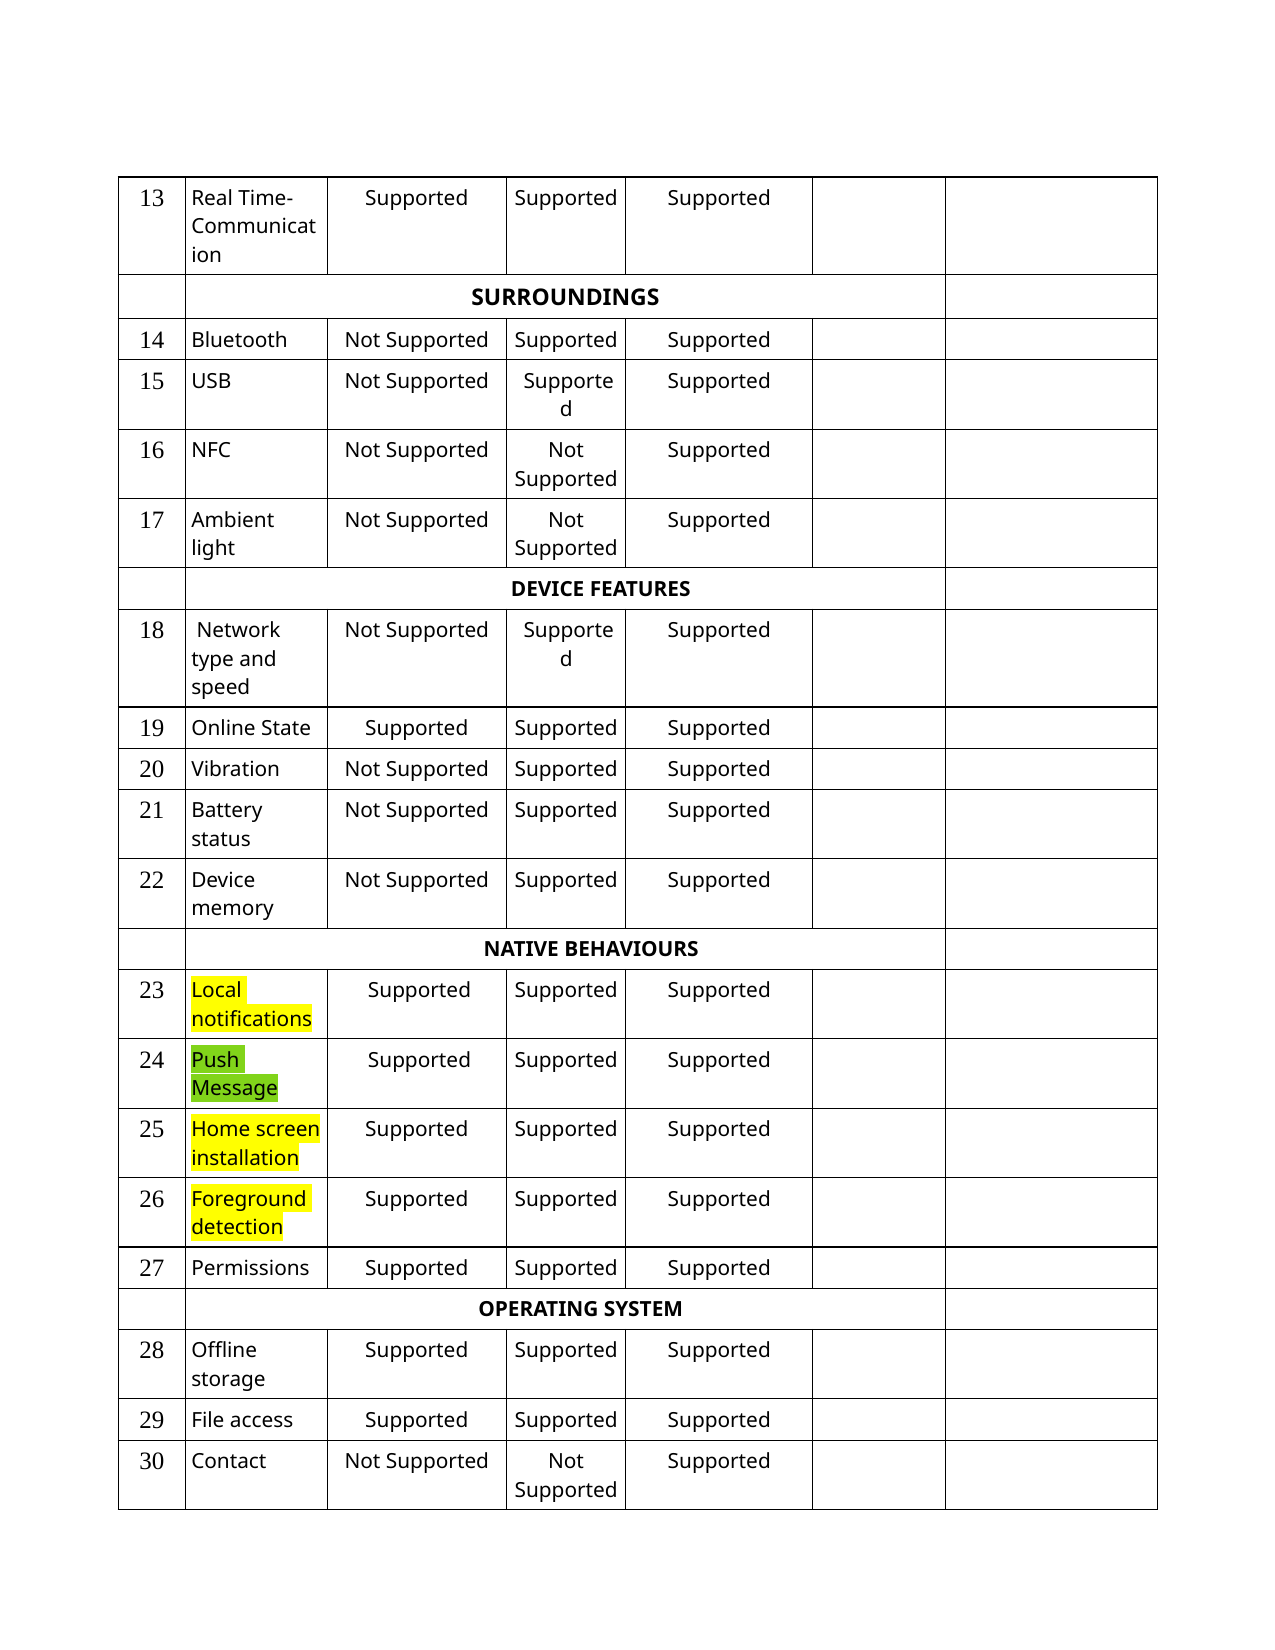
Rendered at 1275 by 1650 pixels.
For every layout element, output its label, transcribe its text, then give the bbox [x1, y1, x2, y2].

table_cell Supported [626, 790, 812, 858]
table_cell Supported [328, 1178, 506, 1246]
table_cell [946, 929, 1157, 969]
table_cell Not Supported [328, 430, 506, 498]
table_cell [813, 1441, 945, 1509]
table_cell [946, 859, 1157, 928]
table_cell [813, 708, 945, 748]
table_cell [946, 178, 1157, 274]
table_cell Not Supported [507, 430, 625, 498]
table_cell Not Supported [507, 1441, 625, 1509]
table_cell [813, 360, 945, 428]
table_cell 22 [119, 859, 185, 928]
table_cell 29 [119, 1399, 185, 1439]
table_cell Supported [626, 1330, 812, 1398]
table_cell [946, 568, 1157, 608]
table_cell 28 [119, 1330, 185, 1398]
table_cell Supported [626, 1178, 812, 1246]
table_cell Supported [507, 1109, 625, 1177]
table_cell File access [186, 1399, 327, 1439]
table_cell Supported [626, 610, 812, 706]
table_cell Supported [626, 1248, 812, 1288]
table_cell Supported [507, 859, 625, 928]
table_cell Supported [328, 1330, 506, 1398]
table_cell Supported [328, 708, 506, 748]
table_cell Supported [626, 360, 812, 428]
table_cell [119, 275, 185, 318]
table_cell [813, 749, 945, 789]
table_cell [813, 1039, 945, 1108]
table_cell NFC [186, 430, 327, 498]
table_cell Not Supported [328, 360, 506, 428]
table_cell Supported [507, 708, 625, 748]
table_cell Supported [626, 859, 812, 928]
table_cell Home screen installation [186, 1109, 327, 1177]
table_cell Not Supported [507, 499, 625, 567]
table_cell Not Supported [328, 319, 506, 359]
table_cell Supported [328, 1109, 506, 1177]
table_cell [946, 1399, 1157, 1439]
table_cell Supported [626, 970, 812, 1038]
table_cell 30 [119, 1441, 185, 1509]
table_cell 20 [119, 749, 185, 789]
table_cell OPERATING SYSTEM [186, 1289, 945, 1329]
table_cell Device memory [186, 859, 327, 928]
table_cell Supported [507, 749, 625, 789]
table_cell 23 [119, 970, 185, 1038]
table_cell Not Supported [328, 749, 506, 789]
table_cell 18 [119, 610, 185, 706]
table_cell Network type and speed [186, 610, 327, 706]
table_cell Supported [328, 1248, 506, 1288]
table_cell Offline storage [186, 1330, 327, 1398]
table_cell Vibration [186, 749, 327, 789]
table_cell [946, 708, 1157, 748]
table_cell [813, 1330, 945, 1398]
table_cell Not Supported [328, 610, 506, 706]
table_cell [946, 1178, 1157, 1246]
table_cell Supported [507, 1248, 625, 1288]
table_cell [946, 1109, 1157, 1177]
table_cell Supported [507, 319, 625, 359]
table_cell [813, 1248, 945, 1288]
table_cell Real Time-Communication [186, 178, 327, 274]
table_cell [813, 430, 945, 498]
table_cell DEVICE FEATURES [186, 568, 945, 608]
table_cell Supported [626, 708, 812, 748]
table_cell Bluetooth [186, 319, 327, 359]
table_cell [813, 1399, 945, 1439]
table_cell Battery status [186, 790, 327, 858]
table_cell Supported [507, 1399, 625, 1439]
table_cell [813, 790, 945, 858]
table_cell Push Message [186, 1039, 327, 1108]
table_cell 13 [119, 178, 185, 274]
table_cell [946, 275, 1157, 318]
table_cell [946, 319, 1157, 359]
table_cell [813, 1178, 945, 1246]
table_cell Supported [507, 1330, 625, 1398]
table_cell [119, 568, 185, 608]
table_cell NATIVE BEHAVIOURS [186, 929, 945, 969]
table_cell Supported [626, 1399, 812, 1439]
table_cell Supported [507, 970, 625, 1038]
table_cell [946, 749, 1157, 789]
table_cell Supported [626, 1039, 812, 1108]
table_cell [946, 1441, 1157, 1509]
table_cell Foreground detection [186, 1178, 327, 1246]
table_cell [119, 1289, 185, 1329]
table_cell Supported [507, 1178, 625, 1246]
table_cell 14 [119, 319, 185, 359]
table_cell Online State [186, 708, 327, 748]
table_cell Supported [626, 319, 812, 359]
table_cell 27 [119, 1248, 185, 1288]
table_cell 17 [119, 499, 185, 567]
table_cell [946, 430, 1157, 498]
table_cell Supported [328, 970, 506, 1038]
table_cell 24 [119, 1039, 185, 1108]
table_cell Ambient light [186, 499, 327, 567]
table_cell 26 [119, 1178, 185, 1246]
table_cell [946, 499, 1157, 567]
table_cell [946, 1330, 1157, 1398]
table_cell Supported [507, 1039, 625, 1108]
table_cell Not Supported [328, 499, 506, 567]
table_cell Supported [626, 1441, 812, 1509]
table_cell 21 [119, 790, 185, 858]
table_cell [813, 319, 945, 359]
table_cell [946, 610, 1157, 706]
table_cell [946, 1039, 1157, 1108]
table_cell Supported [626, 1109, 812, 1177]
table_cell Supported [507, 610, 625, 706]
table_cell SURROUNDINGS [186, 275, 945, 318]
table_cell [813, 970, 945, 1038]
table_cell [119, 929, 185, 969]
table_cell Supported [626, 430, 812, 498]
table_cell 15 [119, 360, 185, 428]
table_cell Supported [626, 749, 812, 789]
table_cell Supported [507, 360, 625, 428]
table_cell [946, 790, 1157, 858]
table_cell 19 [119, 708, 185, 748]
table_cell Local notifications [186, 970, 327, 1038]
table_cell Supported [626, 499, 812, 567]
table_cell [946, 360, 1157, 428]
table_cell Contact [186, 1441, 327, 1509]
table_cell Supported [328, 1399, 506, 1439]
table_cell USB [186, 360, 327, 428]
table_cell Supported [328, 178, 506, 274]
table_cell Permissions [186, 1248, 327, 1288]
table_cell [813, 499, 945, 567]
table_cell 25 [119, 1109, 185, 1177]
table_cell Not Supported [328, 859, 506, 928]
table_cell [813, 1109, 945, 1177]
table_cell [946, 970, 1157, 1038]
table_cell [946, 1289, 1157, 1329]
table_cell Not Supported [328, 790, 506, 858]
table_cell [813, 178, 945, 274]
table_cell [946, 1248, 1157, 1288]
table_cell 16 [119, 430, 185, 498]
table_cell Supported [626, 178, 812, 274]
table_cell Supported [507, 178, 625, 274]
table_cell [813, 610, 945, 706]
table_cell [813, 859, 945, 928]
table_cell Supported [328, 1039, 506, 1108]
table_cell Not Supported [328, 1441, 506, 1509]
table_cell Supported [507, 790, 625, 858]
